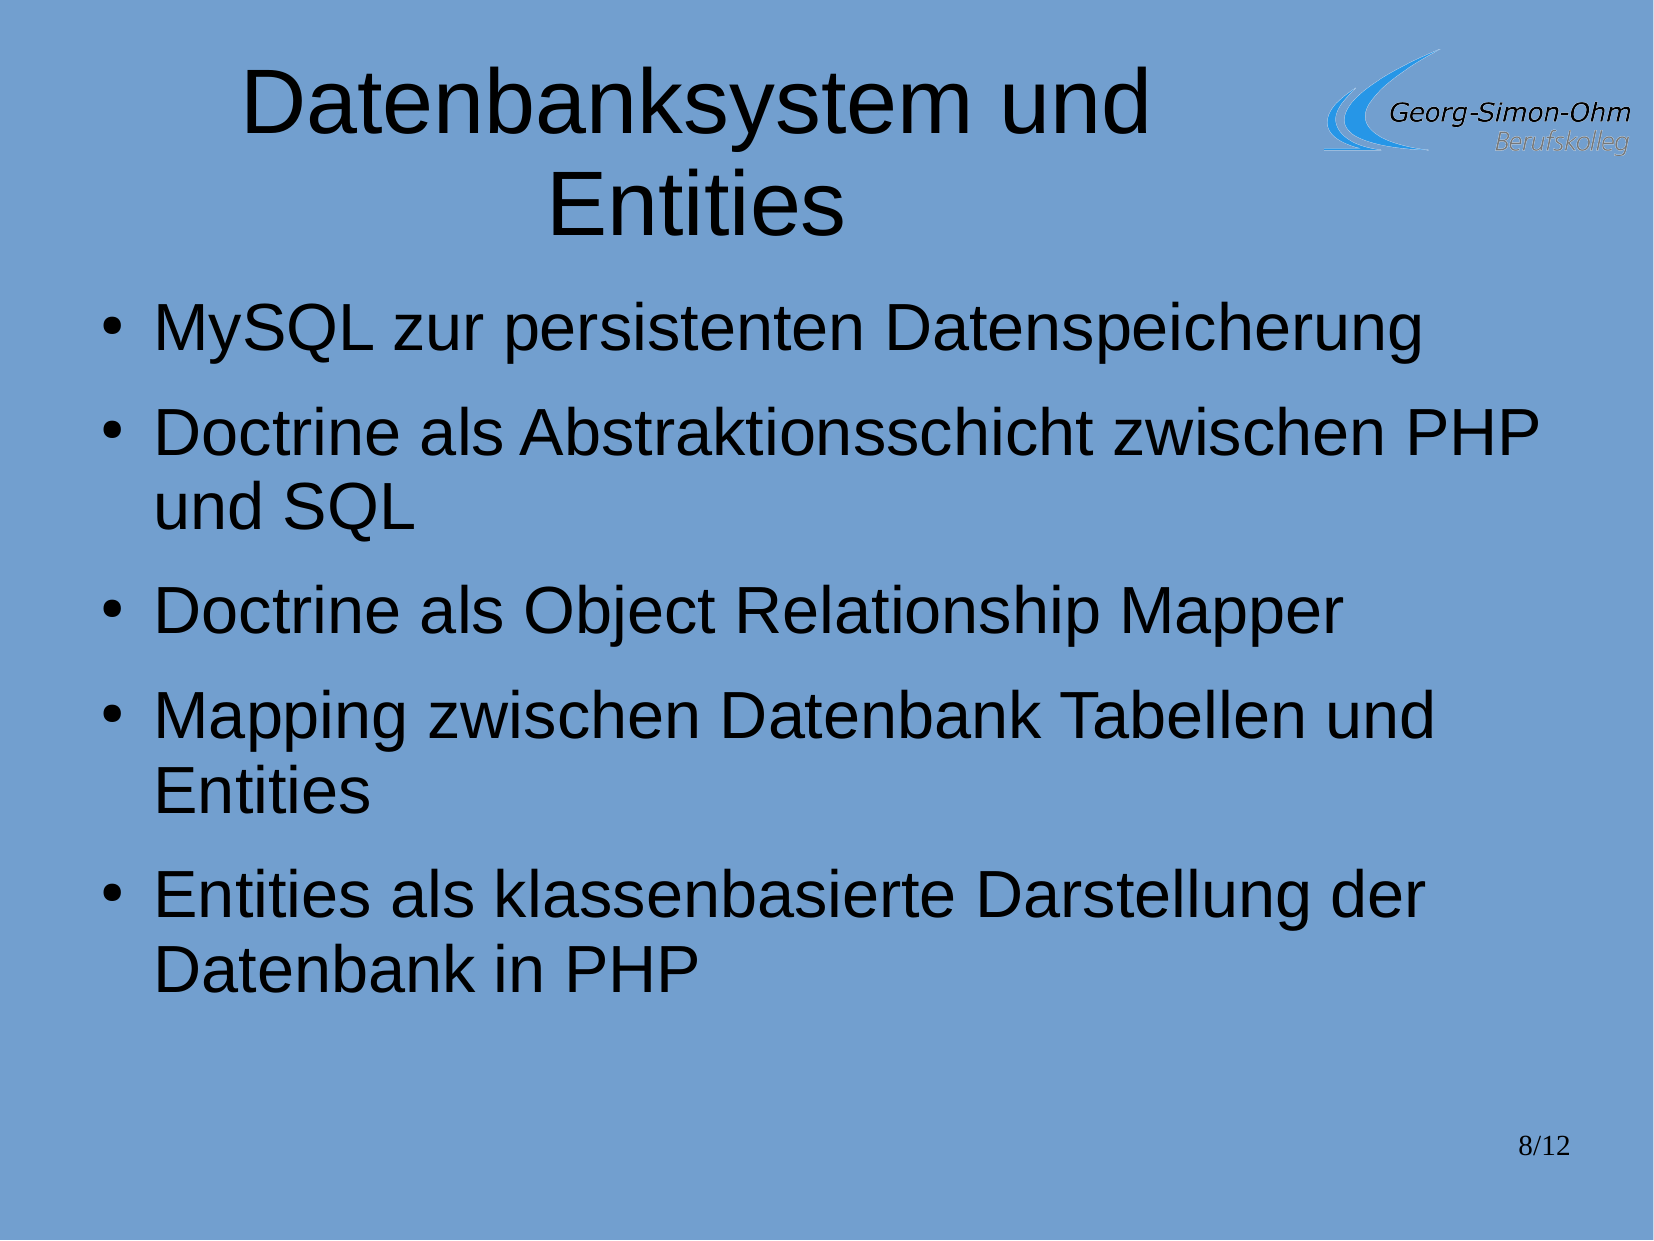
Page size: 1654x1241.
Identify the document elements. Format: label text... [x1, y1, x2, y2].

list MySQL zur persistenten Datenspeicherung Doctrine als Abstraktionsschicht zwischen PHP und SQL Doctrine als Object Relationship Mapper Mapping zwischen Datenbank Tabellen und Entities Entities als klassenbasierte Darstellung der Datenbank in PHP [82, 290, 1571, 1010]
picture [1324, 49, 1630, 156]
title Datenbanksystem und Entities [100, 49, 1294, 257]
